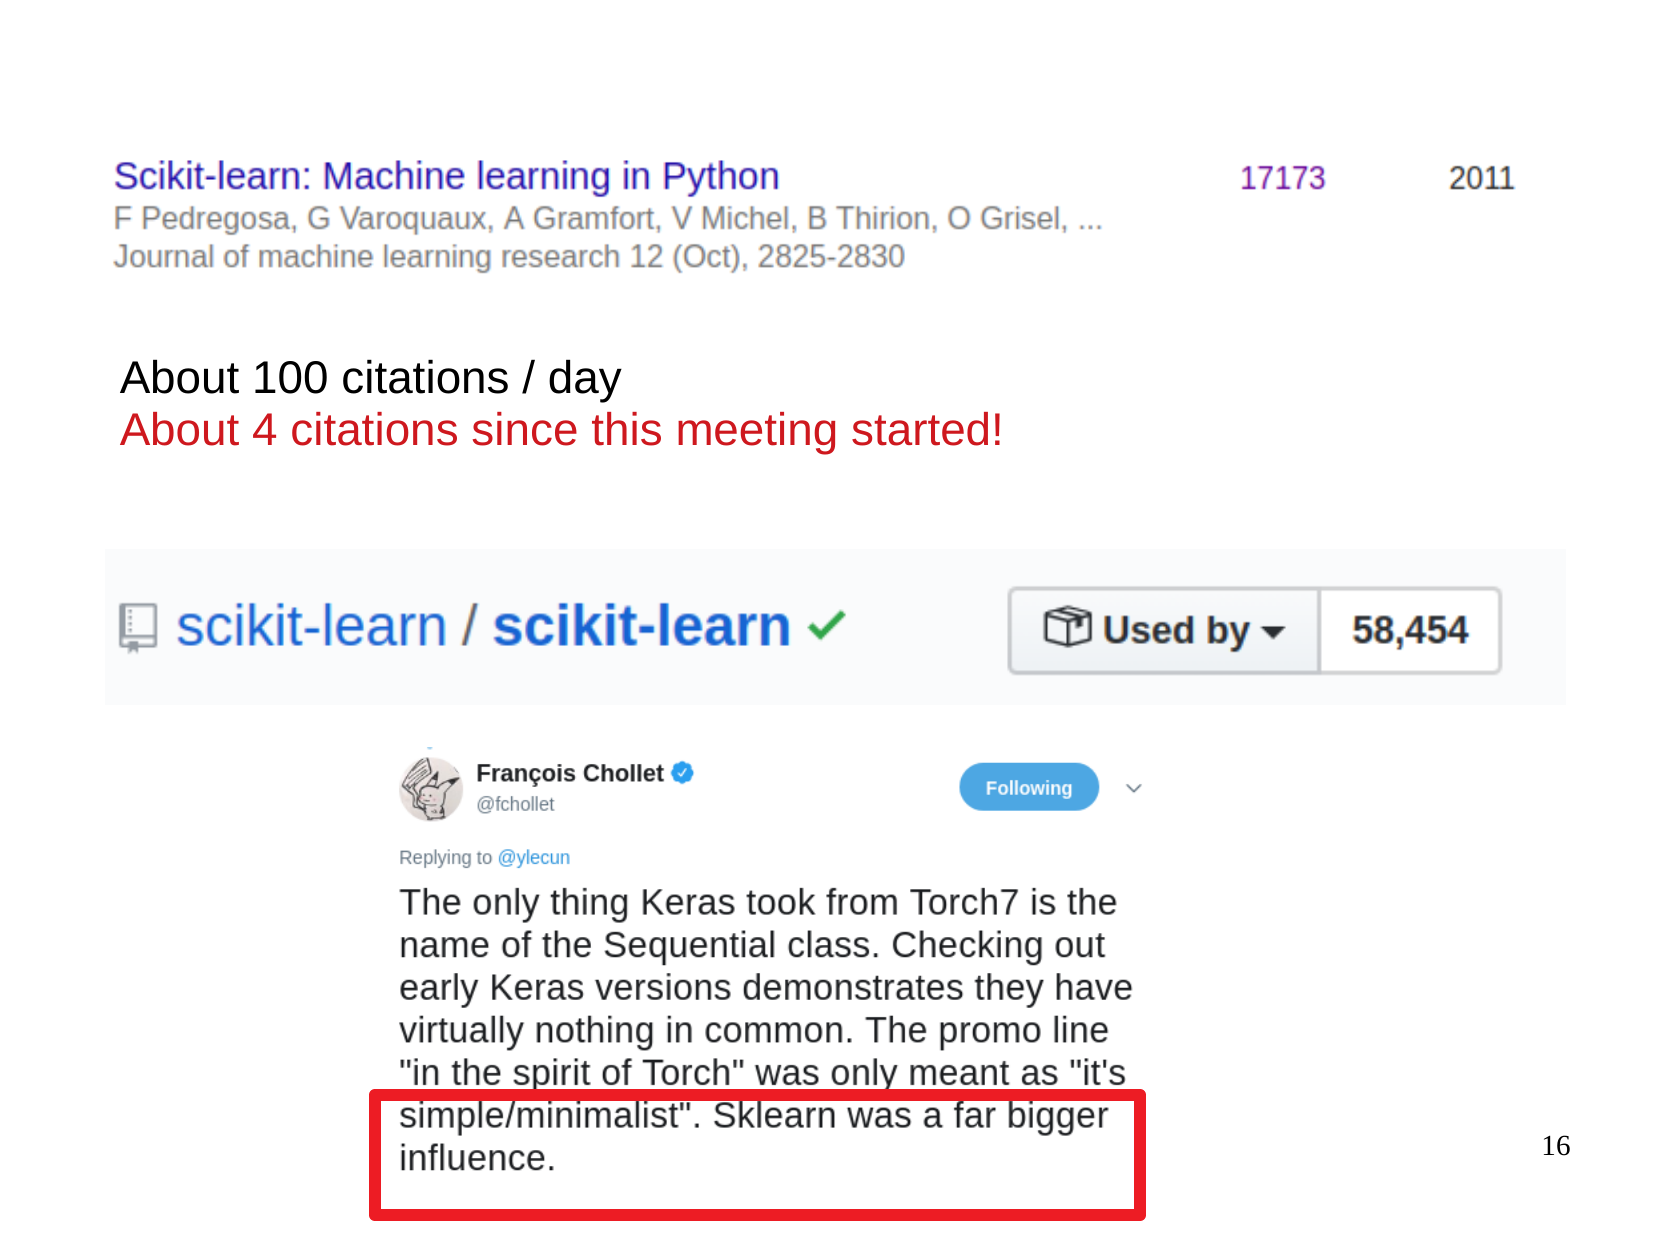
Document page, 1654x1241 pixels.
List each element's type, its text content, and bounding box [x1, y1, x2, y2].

picture [390, 747, 1162, 1186]
text_box About 100 citations / day About 4 citations since this meeting started! [105, 345, 1516, 463]
picture [390, 1101, 1134, 1186]
picture [105, 549, 1566, 706]
picture [93, 119, 1531, 301]
